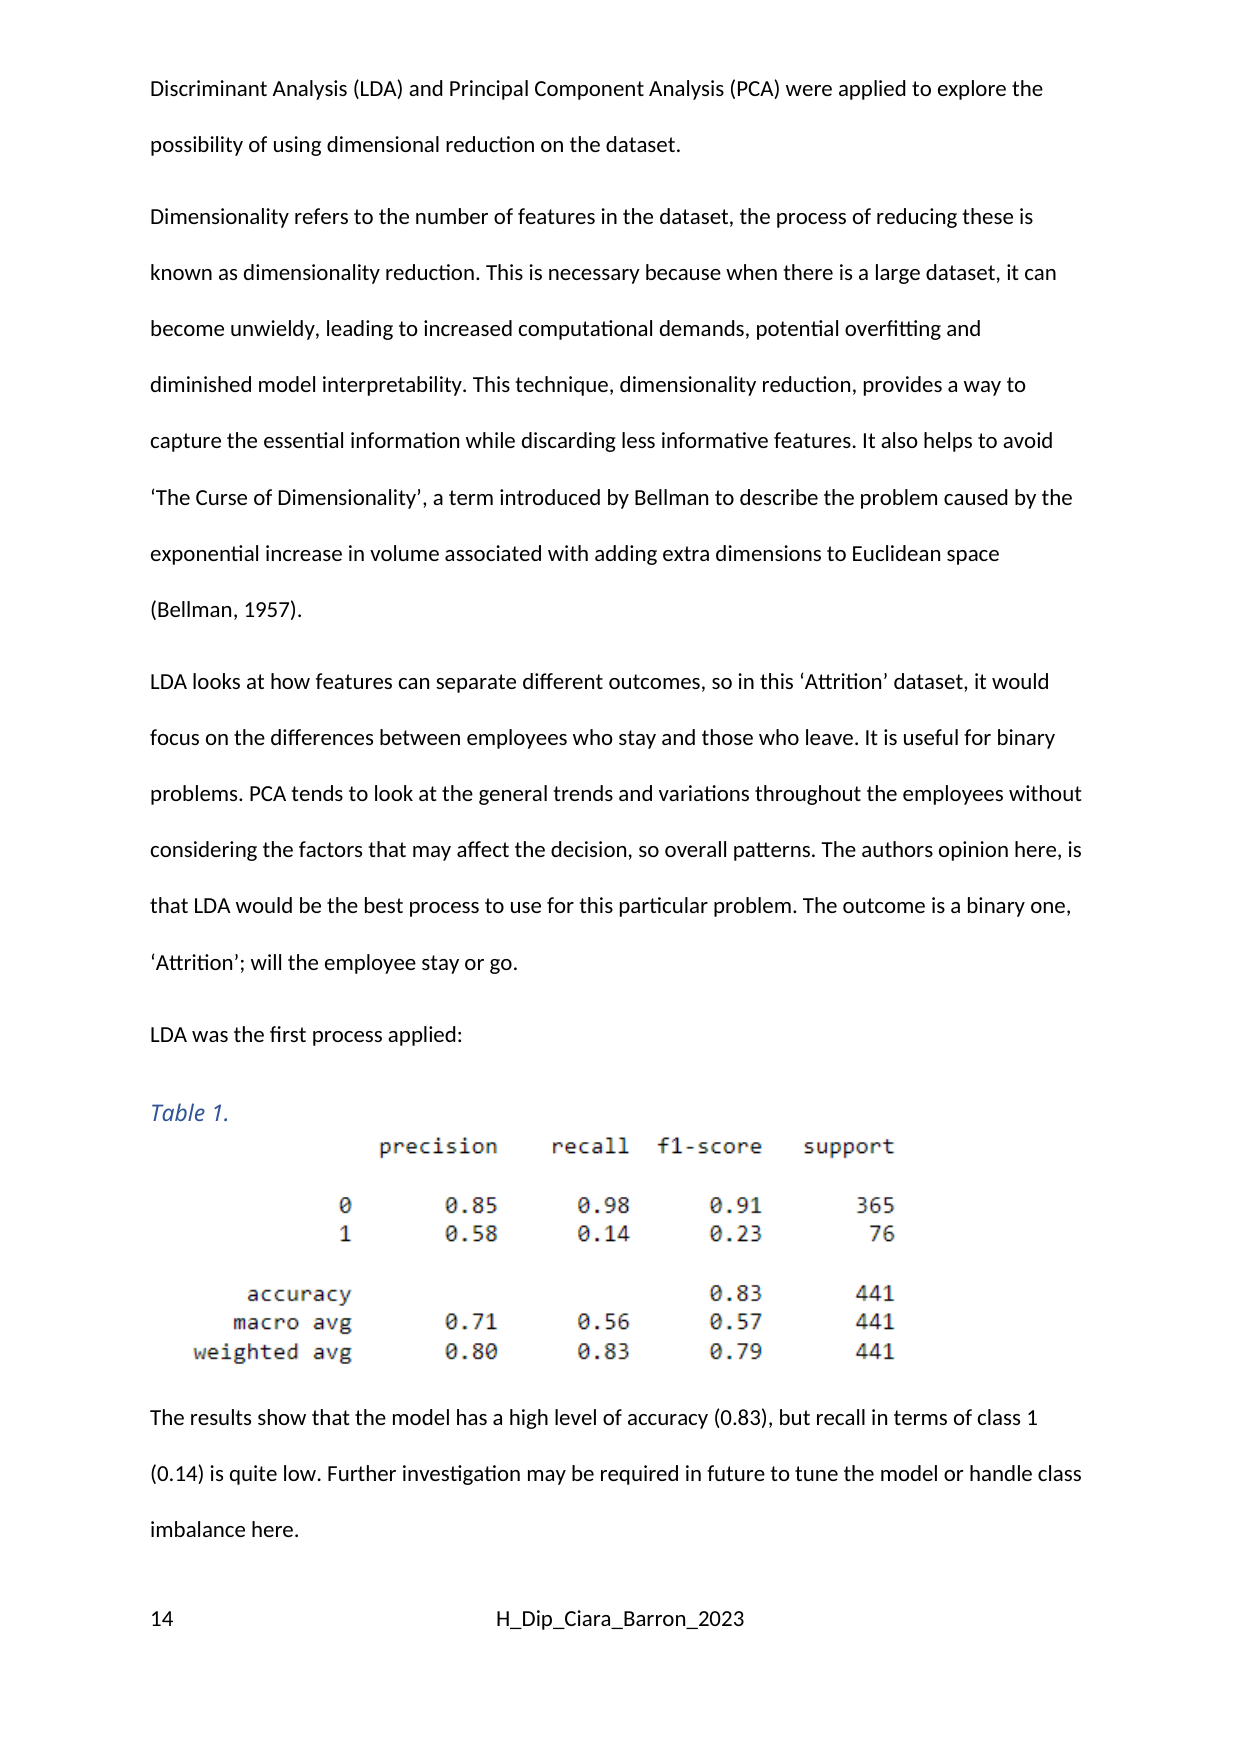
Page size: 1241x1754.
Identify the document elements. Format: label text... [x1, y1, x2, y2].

text Dimensionality refers to the number of features in the dataset, the process of reducing these is known as dimensionality reduction. This is necessary because when there is a large dataset, it can become unwieldy, leading to increased computational demands, potential overfitting and diminished model interpretability. This technique, dimensionality reduction, provides a way to capture the essential information while discarding less informative features. It also helps to avoid ‘The Curse of Dimensionality’, a term introduced by Bellman to describe the problem caused by the exponential increase in volume associated with adding extra dimensions to Euclidean space (Bellman, 1957). [150, 202, 1090, 623]
text The results show that the model has a high level of accuracy (0.83), but recall in terms of class 1 (0.14) is quite low. Further investigation may be required in future to tune the model or handle class imbalance here. [150, 1403, 1090, 1543]
subtitle Table 1. [150, 1097, 1090, 1128]
text Discriminant Analysis (LDA) and Principal Component Analysis (PCA) were applied to explore the possibility of using dimensional reduction on the dataset. [150, 74, 1090, 158]
text LDA was the first process applied: [150, 1020, 1090, 1048]
text LDA looks at how features can separate different outcomes, so in this ‘Attrition’ dataset, it would focus on the differences between employees who stay and those who leave. It is useful for binary problems. PCA tends to look at the general trends and variations throughout the employees without considering the factors that may affect the decision, so overall patterns. The authors opinion here, is that LDA would be the best process to use for this particular problem. The outcome is a binary one, ‘Attrition’; will the employee stay or go. [150, 667, 1090, 976]
